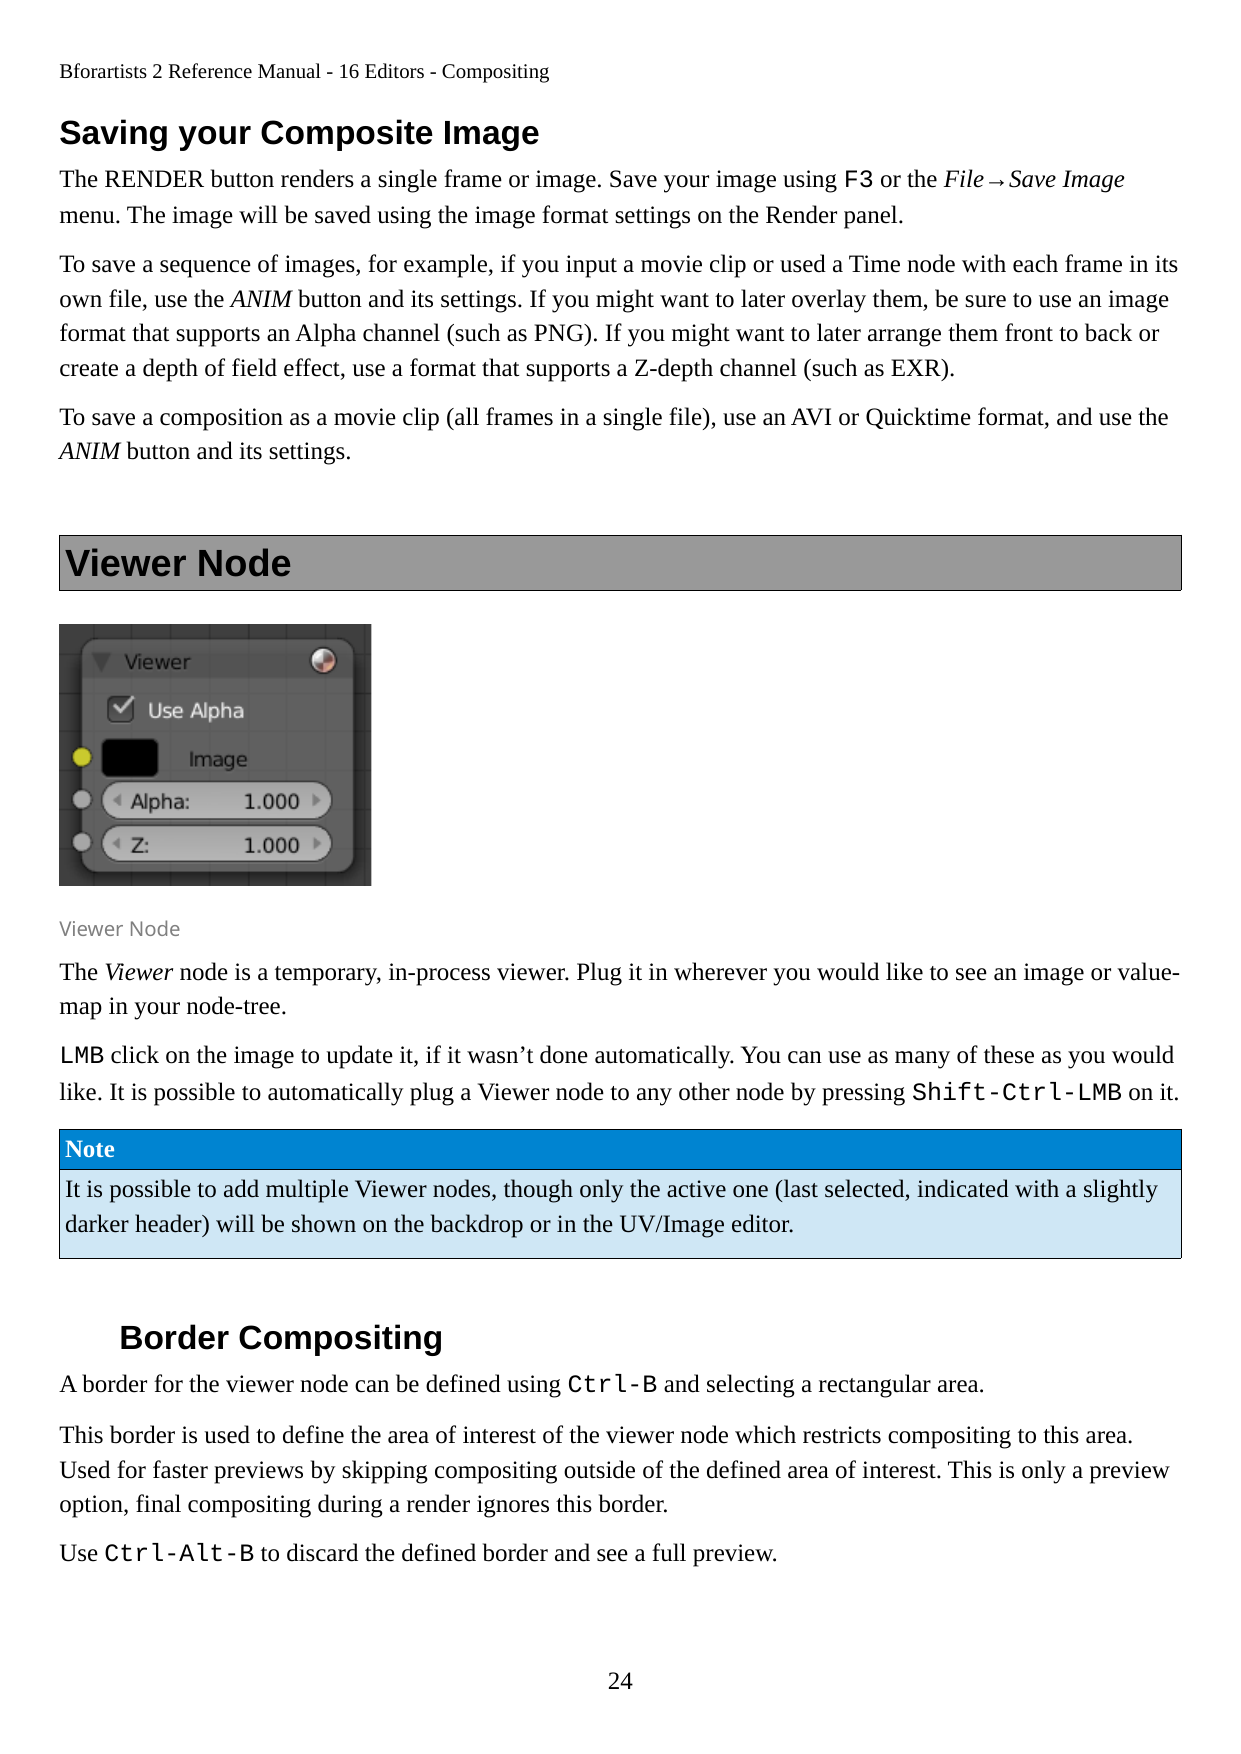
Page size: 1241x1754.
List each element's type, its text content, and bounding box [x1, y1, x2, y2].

text Viewer Node [59, 911, 1181, 942]
subtitle Saving your Composite Image [59, 113, 1181, 151]
table_cell It is possible to add multiple Viewer nodes, though only the active one (last selected, indicated with a slightly darker header) will be shown on the backdrop or in the UV/Image editor. [60, 1170, 1181, 1258]
text To save a composition as a movie clip (all frames in a single file), use an AVI or Quicktime format, and use the ANIM button and its settings. [59, 402, 1181, 465]
text A border for the viewer node can be defined using Ctrl-B and selecting a rectangular area. [59, 1369, 1181, 1400]
text The Viewer node is a temporary, in-process viewer. Plug it in wherever you would like to see an image or value-map in your node-tree. [59, 957, 1181, 1020]
text This border is used to define the area of interest of the viewer node which restricts compositing to this area. Used for faster previews by skipping compositing outside of the defined area of interest. This is only a preview option, final compositing during a render ignores this border. [59, 1420, 1181, 1518]
table_header Note [60, 1130, 1181, 1169]
subtitle Border Compositing [59, 1279, 1181, 1356]
table_header Viewer Node [60, 536, 1181, 590]
text LMB click on the image to update it, if it wasn’t done automatically. You can use as many of these as you would like. It is possible to automatically plug a Viewer node to any other node by pressing Shift-Ctrl-LMB on it. [59, 1040, 1181, 1108]
text Use Ctrl-Alt-B to discard the defined border and see a full preview. [59, 1538, 1181, 1569]
text To save a sequence of images, for example, if you input a movie clip or used a Time node with each frame in its own file, use the ANIM button and its settings. If you might want to later overlay them, be sure to use an image format that supports an Alpha channel (such as PNG). If you might want to later arrange them front to back or create a depth of field effect, use a format that supports a Z-depth channel (such as EXR). [59, 249, 1181, 382]
picture [59, 624, 372, 886]
text The RENDER button renders a single frame or image. Save your image using F3 or the File→Save Image menu. The image will be saved using the image format settings on the Render panel. [59, 164, 1181, 229]
